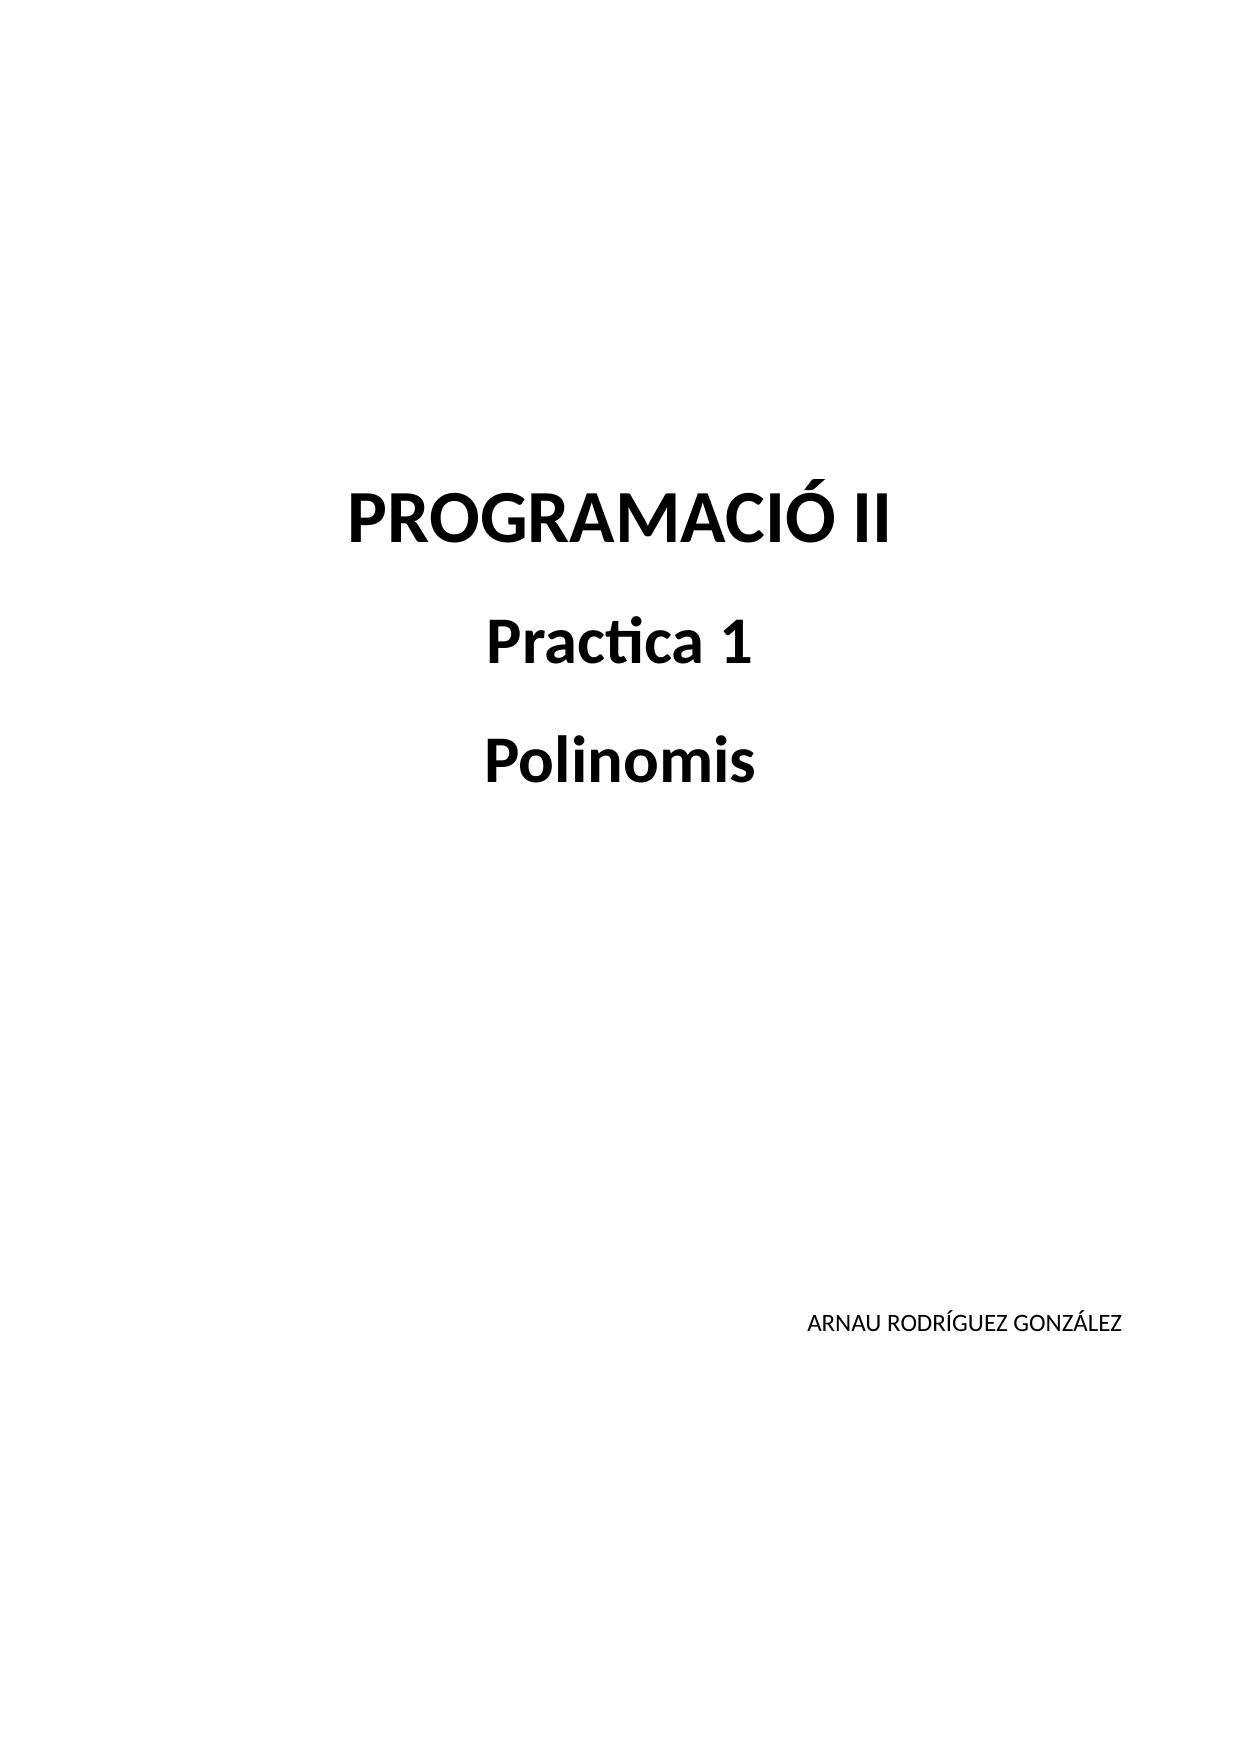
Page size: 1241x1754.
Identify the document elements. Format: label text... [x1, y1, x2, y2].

title Practica 1 [118, 598, 1122, 680]
title PROGRAMACIÓ II [118, 469, 1122, 561]
title Polinomis [118, 717, 1122, 799]
text ARNAU RODRÍGUEZ GONZÁLEZ [118, 1307, 1122, 1337]
